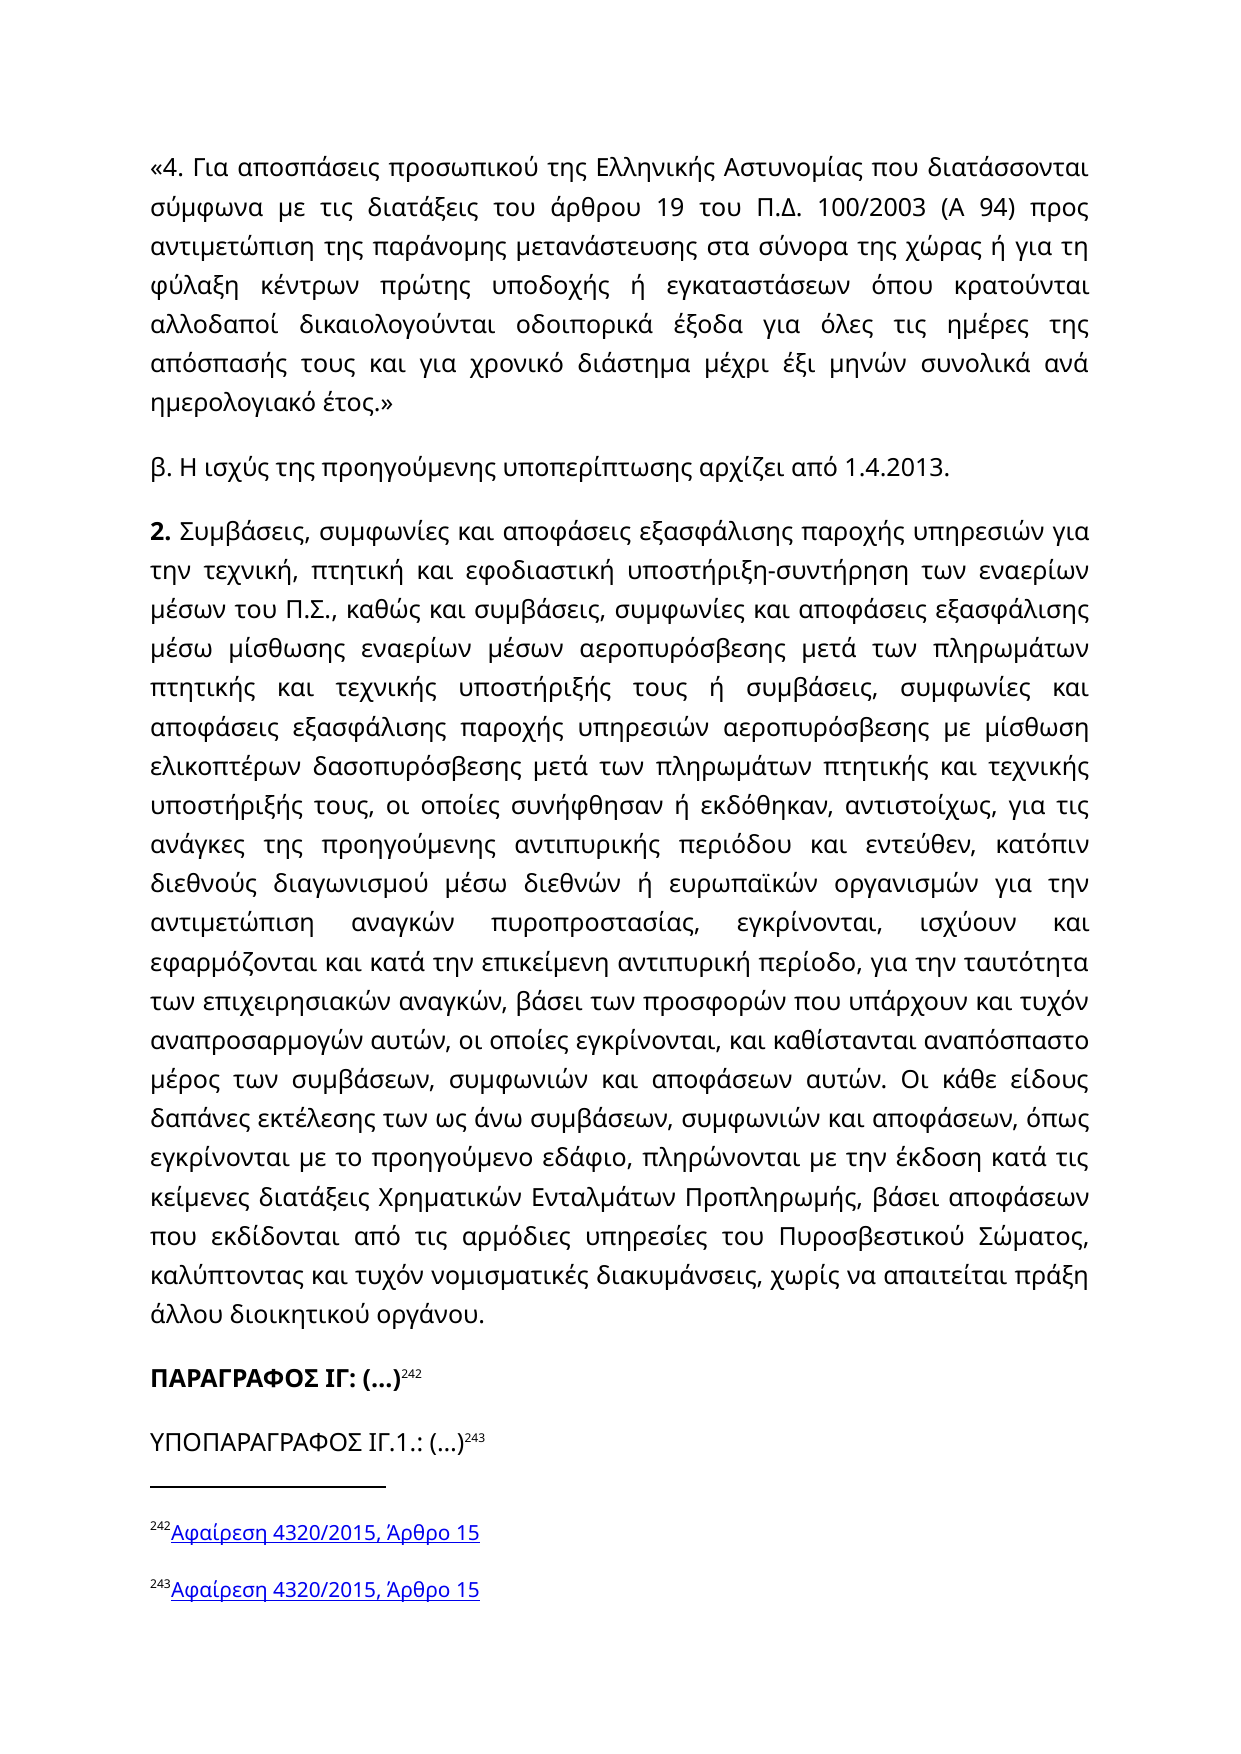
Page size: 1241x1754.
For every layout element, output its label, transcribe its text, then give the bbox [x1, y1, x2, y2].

text «4. Για αποσπάσεις προσωπικού της Ελληνικής Αστυνομίας που διατάσσονται σύμφωνα με τις διατάξεις του άρθρου 19 του Π.Δ. 100/2003 (Α 94) προς αντιμετώπιση της παράνομης μετανάστευσης στα σύνορα της χώρας ή για τη φύλαξη κέντρων πρώτης υποδοχής ή εγκαταστάσεων όπου κρατούνται αλλοδαποί δικαιολογούνται οδοιπορικά έξοδα για όλες τις ημέρες της απόσπασής τους και για χρονικό διάστημα μέχρι έξι μηνών συνολικά ανά ημερολογιακό έτος.» [150, 150, 1090, 419]
text ΠΑΡΑΓΡΑΦΟΣ ΙΓ: (…) [150, 1361, 1090, 1395]
text 2. Συμβάσεις, συμφωνίες και αποφάσεις εξασφάλισης παροχής υπηρεσιών για την τεχνική, πτητική και εφοδιαστική υποστήριξη-συντήρηση των εναερίων μέσων του Π.Σ., καθώς και συμβάσεις, συμφωνίες και αποφάσεις εξασφάλισης μέσω μίσθωσης εναερίων μέσων αεροπυρόσβεσης μετά των πληρωμάτων πτητικής και τεχνικής υποστήριξής τους ή συμβάσεις, συμφωνίες και αποφάσεις εξασφάλισης παροχής υπηρεσιών αεροπυρόσβεσης με μίσθωση ελικοπτέρων δασοπυρόσβεσης μετά των πληρωμάτων πτητικής και τεχνικής υποστήριξής τους, οι οποίες συνήφθησαν ή εκδόθηκαν, αντιστοίχως, για τις ανάγκες της προηγούμενης αντιπυρικής περιόδου και εντεύθεν, κατόπιν διεθνούς διαγωνισμού μέσω διεθνών ή ευρωπαϊκών οργανισμών για την αντιμετώπιση αναγκών πυροπροστασίας, εγκρίνονται, ισχύουν και εφαρμόζονται και κατά την επικείμενη αντιπυρική περίοδο, για την ταυτότητα των επιχειρησιακών αναγκών, βάσει των προσφορών που υπάρχουν και τυχόν αναπροσαρμογών αυτών, οι οποίες εγκρίνονται, και καθίστανται αναπόσπαστο μέρος των συμβάσεων, συμφωνιών και αποφάσεων αυτών. Οι κάθε είδους δαπάνες εκτέλεσης των ως άνω συμβάσεων, συμφωνιών και αποφάσεων, όπως εγκρίνονται με το προηγούμενο εδάφιο, πληρώνονται με την έκδοση κατά τις κείμενες διατάξεις Χρηματικών Ενταλμάτων Προπληρωμής, βάσει αποφάσεων που εκδίδονται από τις αρμόδιες υπηρεσίες του Πυροσβεστικού Σώματος, καλύπτοντας και τυχόν νομισματικές διακυμάνσεις, χωρίς να απαιτείται πράξη άλλου διοικητικού οργάνου. [150, 513, 1090, 1331]
text Αφαίρεση 4320/2015, Άρθρο 15 [150, 1518, 1090, 1546]
text β. Η ισχύς της προηγούμενης υποπερίπτωσης αρχίζει από 1.4.2013. [150, 449, 1090, 483]
text ΥΠΟΠΑΡΑΓΡΑΦΟΣ ΙΓ.1.: (…) [150, 1425, 1090, 1459]
text Αφαίρεση 4320/2015, Άρθρο 15 [150, 1576, 1090, 1604]
